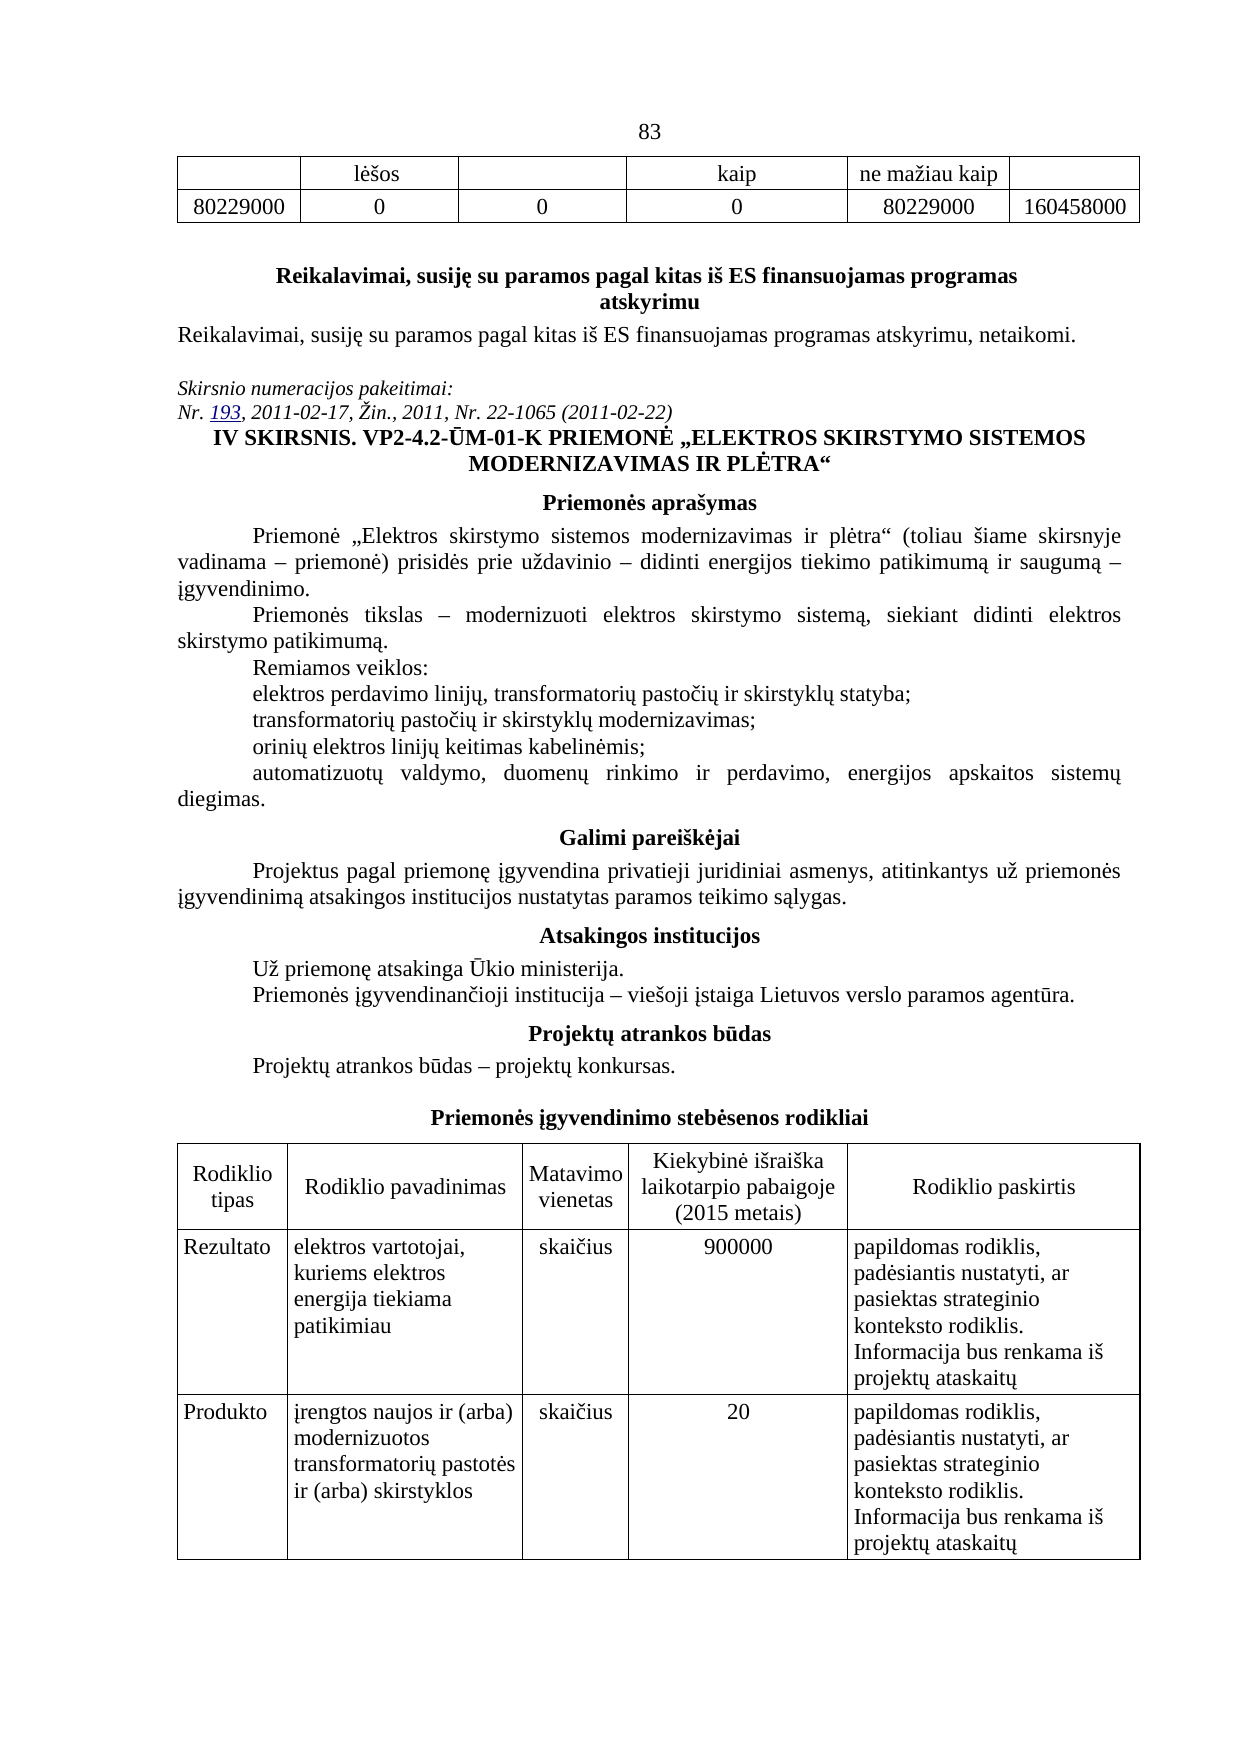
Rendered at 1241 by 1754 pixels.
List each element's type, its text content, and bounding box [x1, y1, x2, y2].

table_cell papildomas rodiklis, padėsiantis nustatyti, ar pasiektas strateginio konteksto rodiklis. Informacija bus renkama iš projektų ataskaitų [848, 1395, 1139, 1559]
text Projektų atrankos būdas – projektų konkursas. [177, 1053, 1122, 1079]
table_header Rodiklio tipas [178, 1144, 287, 1229]
table_cell 900000 [629, 1230, 847, 1394]
text Atsakingos institucijos [177, 922, 1122, 948]
table_cell 20 [629, 1395, 847, 1559]
table_cell 0 [459, 190, 626, 222]
table_cell elektros vartotojai, kuriems elektros energija tiekiama patikimiau [288, 1230, 522, 1394]
table_cell kaip [627, 157, 847, 189]
table_cell 80229000 [848, 190, 1009, 222]
table_cell [178, 157, 300, 189]
text Galimi pareiškėjai [177, 824, 1122, 851]
text Priemonės įgyvendinančioji institucija – viešoji įstaiga Lietuvos verslo paramos agentūra. [177, 981, 1122, 1007]
table_header Matavimo vienetas [523, 1144, 628, 1229]
table_header [1010, 157, 1139, 189]
subtitle IV SKIRSNIS. VP2-4.2-ŪM-01-K priemonė „Elektros skirstymo sistemos modernizavimas ir plėtra“ [177, 424, 1122, 477]
text transformatorių pastočių ir skirstyklų modernizavimas; [177, 706, 1122, 733]
table_cell įrengtos naujos ir (arba) modernizuotos transformatorių pastotės ir (arba) skirstyklos [288, 1395, 522, 1559]
table_header Rodiklio paskirtis [848, 1144, 1139, 1229]
text Nr. 193, 2011-02-17, Žin., 2011, Nr. 22-1065 (2011-02-22) [177, 400, 1122, 424]
table_cell lėšos [301, 157, 458, 189]
table_cell 0 [301, 190, 458, 222]
table_cell ne mažiau kaip [848, 157, 1009, 189]
table_cell Rezultato [178, 1230, 287, 1394]
text Priemonės įgyvendinimo stebėsenos rodikliai [177, 1104, 1122, 1130]
text Remiamos veiklos: [177, 654, 1122, 680]
text orinių elektros linijų keitimas kabelinėmis; [177, 733, 1122, 759]
text elektros perdavimo linijų, transformatorių pastočių ir skirstyklų statyba; [177, 680, 1122, 706]
table_cell [459, 157, 626, 189]
text Priemonės aprašymas [177, 489, 1122, 516]
table_cell papildomas rodiklis, padėsiantis nustatyti, ar pasiektas strateginio konteksto rodiklis. Informacija bus renkama iš projektų ataskaitų [848, 1230, 1139, 1394]
text Priemonės tikslas – modernizuoti elektros skirstymo sistemą, siekiant didinti elektros skirstymo patikimumą. [177, 601, 1122, 654]
text Už priemonę atsakinga Ūkio ministerija. [177, 955, 1122, 981]
table_cell 80229000 [178, 190, 300, 222]
table_cell Produkto [178, 1395, 287, 1559]
text automatizuotų valdymo, duomenų rinkimo ir perdavimo, energijos apskaitos sistemų diegimas. [177, 759, 1122, 812]
text Reikalavimai, susiję su paramos pagal kitas iš ES finansuojamas programas atskyrimu, netaikomi. [177, 321, 1122, 347]
table_header Kiekybinė išraiška laikotarpio pabaigoje (2015 metais) [629, 1144, 847, 1229]
text Priemonė „Elektros skirstymo sistemos modernizavimas ir plėtra“ (toliau šiame skirsnyje vadinama – priemonė) prisidės prie uždavinio – didinti energijos tiekimo patikimumą ir saugumą – įgyvendinimo. [177, 522, 1122, 601]
table_header Rodiklio pavadinimas [288, 1144, 522, 1229]
table_cell skaičius [523, 1395, 628, 1559]
table_cell 0 [627, 190, 847, 222]
text Projektus pagal priemonę įgyvendina privatieji juridiniai asmenys, atitinkantys už priemonės įgyvendinimą atsakingos institucijos nustatytas paramos teikimo sąlygas. [177, 857, 1122, 910]
table_cell 160458000 [1010, 190, 1139, 222]
table_cell skaičius [523, 1230, 628, 1394]
text Reikalavimai, susiję su paramos pagal kitas iš ES finansuojamas programas atskyrimu [177, 262, 1122, 315]
text Projektų atrankos būdas [177, 1020, 1122, 1046]
text Skirsnio numeracijos pakeitimai: [177, 376, 1122, 400]
